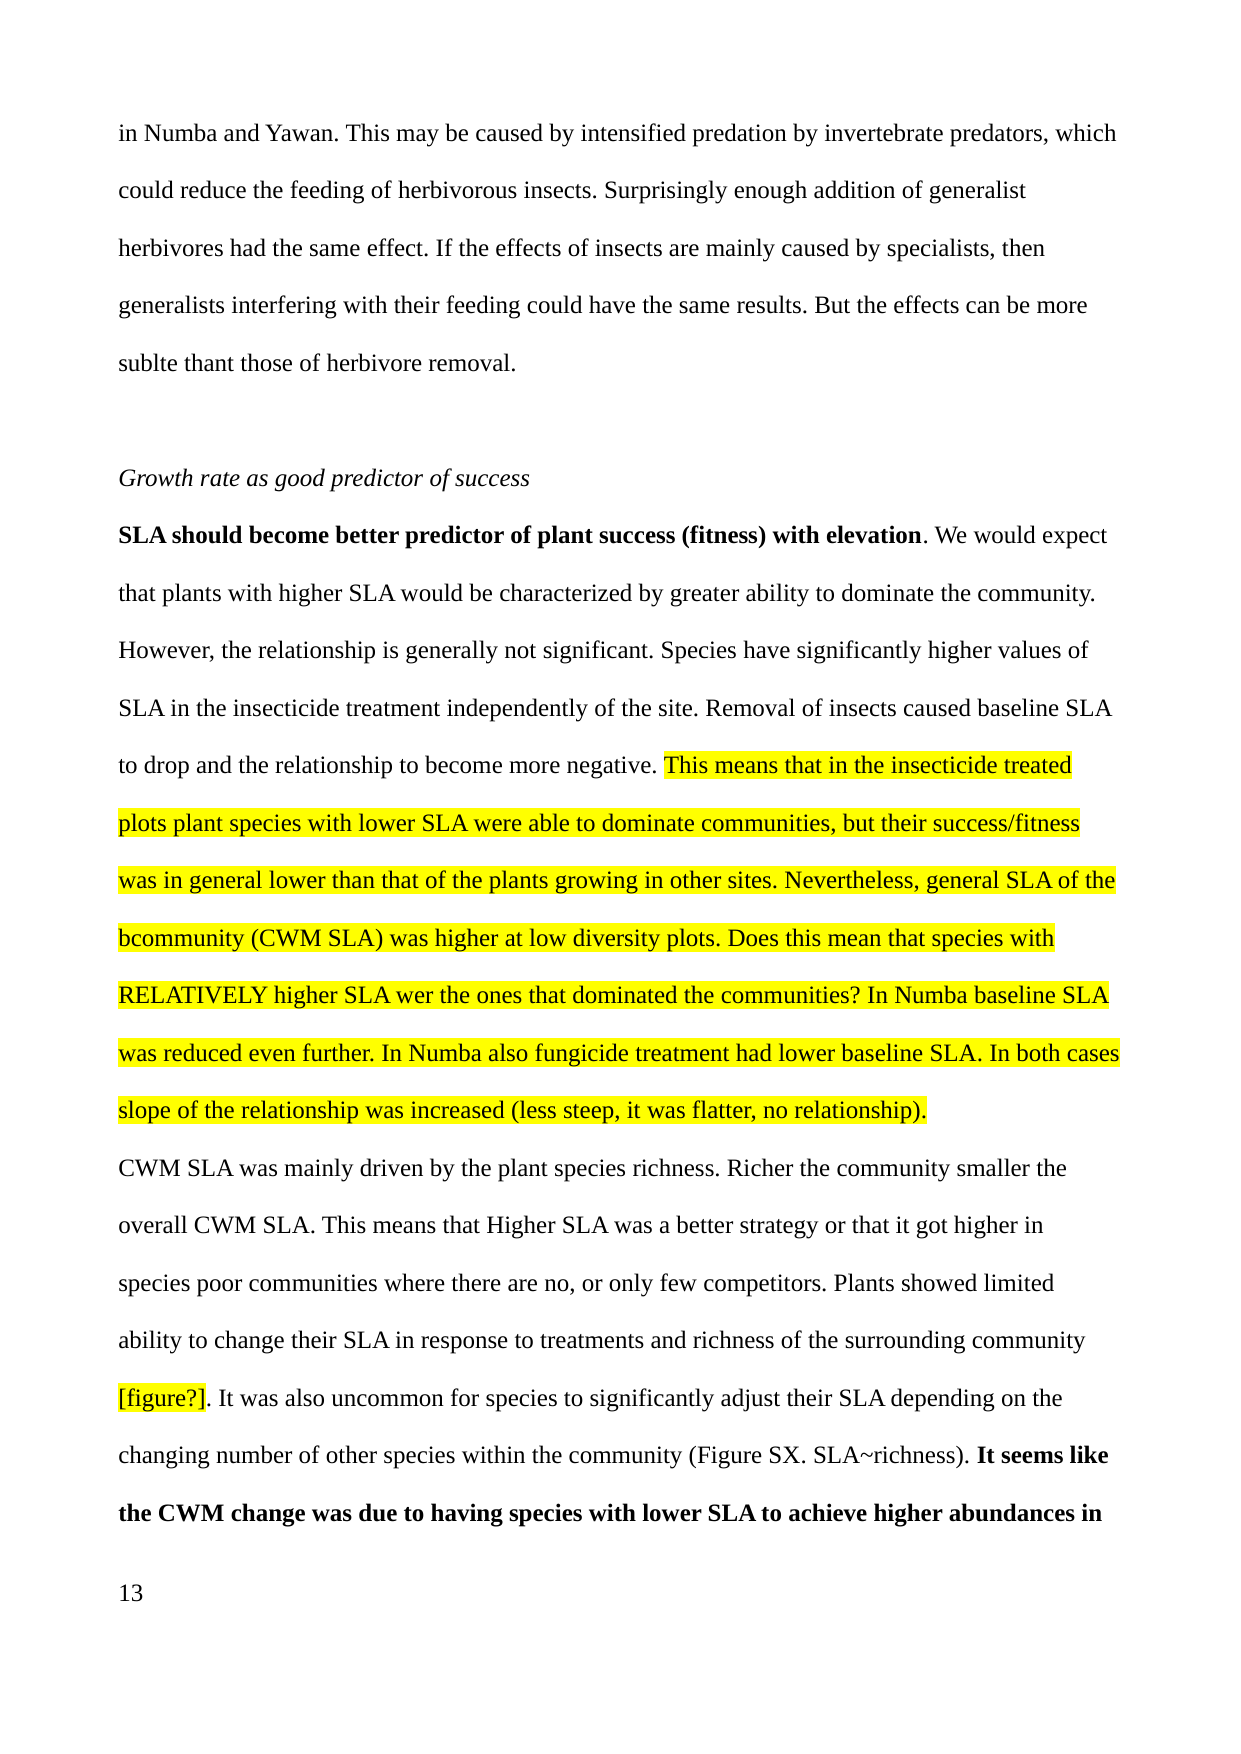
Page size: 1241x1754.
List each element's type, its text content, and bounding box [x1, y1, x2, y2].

text SLA should become better predictor of plant success (fitness) with elevation. We would expect that plants with higher SLA would be characterized by greater ability to dominate the community. However, the relationship is generally not significant. Species have significantly higher values of SLA in the insecticide treatment independently of the site. Removal of insects caused baseline SLA to drop and the relationship to become more negative. This means that in the insecticide treated plots plant species with lower SLA were able to dominate communities, but their success/fitness was in general lower than that of the plants growing in other sites. Nevertheless, general SLA of the bcommunity (CWM SLA) was higher at low diversity plots. Does this mean that species with RELATIVELY higher SLA wer the ones that dominated the communities? In Numba baseline SLA was reduced even further. In Numba also fungicide treatment had lower baseline SLA. In both cases slope of the relationship was increased (less steep, it was flatter, no relationship). [118, 521, 1122, 1124]
text Growth rate as good predictor of success [118, 463, 1122, 492]
text CWM SLA was mainly driven by the plant species richness. Richer the community smaller the overall CWM SLA. This means that Higher SLA was a better strategy or that it got higher in species poor communities where there are no, or only few competitors. Plants showed limited ability to change their SLA in response to treatments and richness of the surrounding community [figure?]. It was also uncommon for species to significantly adjust their SLA depending on the changing number of other species within the community (Figure SX. SLA~richness). It seems like the CWM change was due to having species with lower SLA to achieve higher abundances in [118, 1153, 1122, 1527]
text in Numba and Yawan. This may be caused by intensified predation by invertebrate predators, which could reduce the feeding of herbivorous insects. Surprisingly enough addition of generalist herbivores had the same effect. If the effects of insects are mainly caused by specialists, then generalists interfering with their feeding could have the same results. But the effects can be more sublte thant those of herbivore removal. [118, 118, 1122, 377]
